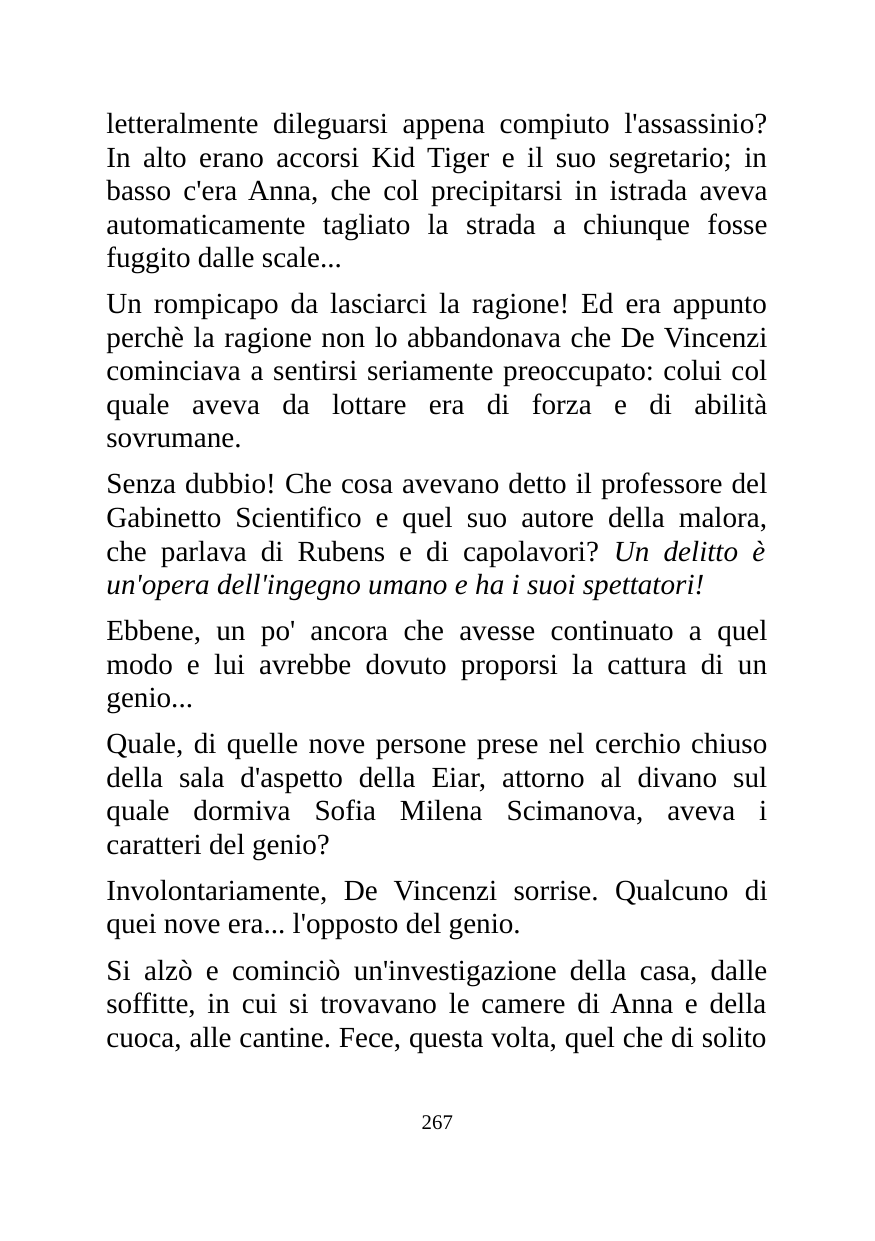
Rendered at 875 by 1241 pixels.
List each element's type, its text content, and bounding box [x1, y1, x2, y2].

text Ebbene, un po' ancora che avesse continuato a quel modo e lui avrebbe dovuto proporsi la cattura di un genio... [106, 613, 768, 714]
text Quale, di quelle nove persone prese nel cerchio chiuso della sala d'aspetto della Eiar, attorno al divano sul quale dormiva Sofia Milena Scimanova, aveva i caratteri del genio? [106, 726, 768, 861]
text Si alzò e cominciò un'investigazione della casa, dalle soffitte, in cui si trovavano le camere di Anna e della cuoca, alle cantine. Fece, questa volta, quel che di solito [106, 953, 768, 1053]
text Senza dubbio! Che cosa avevano detto il professore del Gabinetto Scientifico e quel suo autore della malora, che parlava di Rubens e di capolavori? Un delitto è un'opera dell'ingegno umano e ha i suoi spettatori! [106, 467, 768, 601]
text letteralmente dileguarsi appena compiuto l'assassinio? In alto erano accorsi Kid Tiger e il suo segretario; in basso c'era Anna, che col precipitarsi in istrada aveva automaticamente tagliato la strada a chiunque fosse fuggito dalle scale... [106, 106, 768, 274]
text Involontariamente, De Vincenzi sorrise. Qualcuno di quei nove era... l'opposto del genio. [106, 873, 768, 940]
text Un rompicapo da lasciarci la ragione! Ed era appunto perchè la ragione non lo abbandonava che De Vincenzi cominciava a sentirsi seriamente preoccupato: colui col quale aveva da lottare era di forza e di abilità sovrumane. [106, 286, 768, 454]
